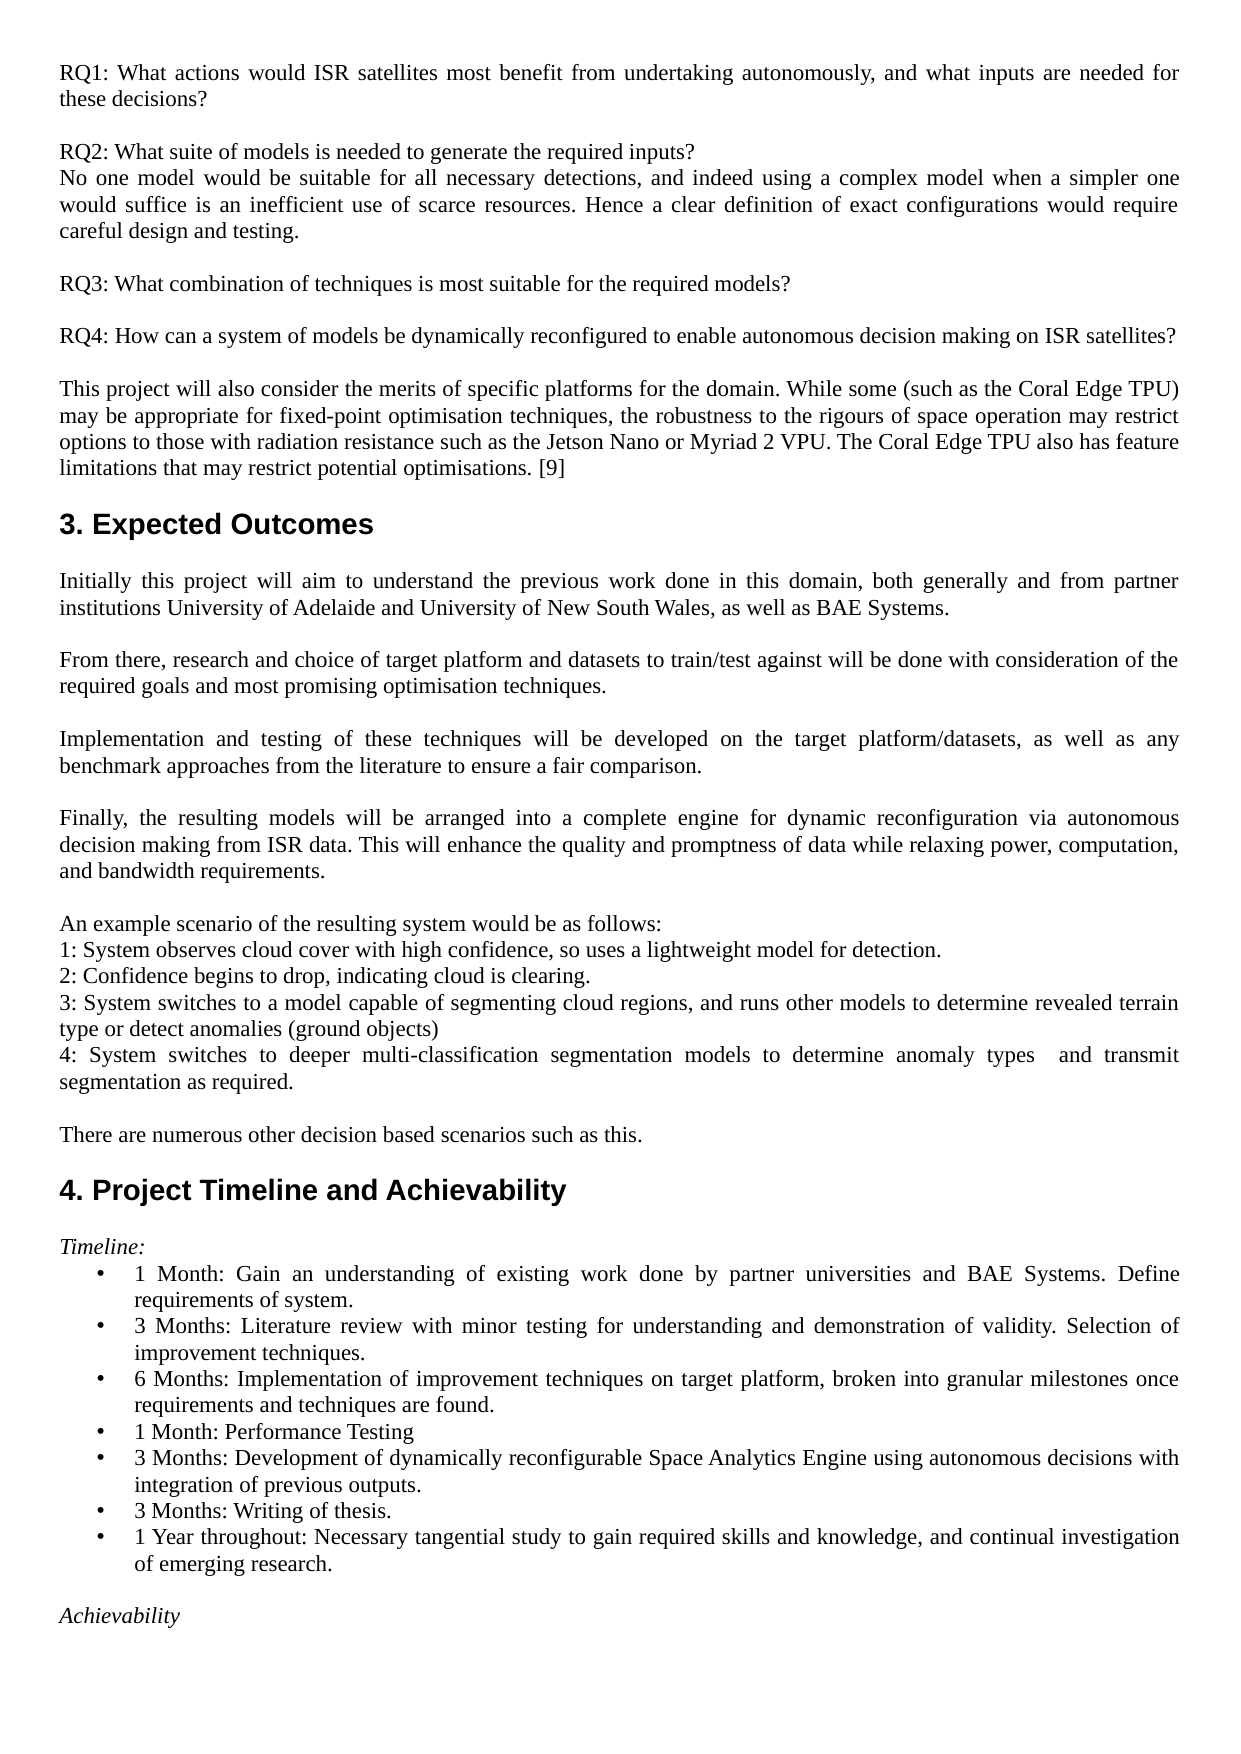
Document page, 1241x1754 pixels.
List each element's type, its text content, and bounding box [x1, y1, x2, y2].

text RQ4: How can a system of models be dynamically reconfigured to enable autonomous decision making on ISR satellites? [59, 323, 1181, 349]
text Achievability [59, 1602, 1181, 1629]
list 1 Year throughout: Necessary tangential study to gain required skills and knowledge, and continual investigation of emerging research. [97, 1523, 1181, 1576]
list 3 Months: Development of dynamically reconfigurable Space Analytics Engine using autonomous decisions with integration of previous outputs. [97, 1444, 1181, 1497]
subtitle 4. Project Timeline and Achievability [59, 1173, 1181, 1207]
text This project will also consider the merits of specific platforms for the domain. While some (such as the Coral Edge TPU) may be appropriate for fixed-point optimisation techniques, the robustness to the rigours of space operation may restrict options to those with radiation resistance such as the Jetson Nano or Myriad 2 VPU. The Coral Edge TPU also has feature limitations that may restrict potential optimisations. [9] [59, 375, 1181, 481]
text 1: System observes cloud cover with high confidence, so uses a lightweight model for detection. [59, 936, 1181, 962]
text Finally, the resulting models will be arranged into a complete engine for dynamic reconfiguration via autonomous decision making from ISR data. This will enhance the quality and promptness of data while relaxing power, computation, and bandwidth requirements. [59, 804, 1181, 883]
list 3 Months: Writing of thesis. [97, 1497, 1181, 1523]
list 1 Month: Performance Testing [97, 1418, 1181, 1444]
text Implementation and testing of these techniques will be developed on the target platform/datasets, as well as any benchmark approaches from the literature to ensure a fair comparison. [59, 725, 1181, 778]
text There are numerous other decision based scenarios such as this. [59, 1121, 1181, 1147]
text An example scenario of the resulting system would be as follows: [59, 910, 1181, 936]
text RQ1: What actions would ISR satellites most benefit from undertaking autonomously, and what inputs are needed for these decisions? [59, 59, 1181, 112]
list 3 Months: Literature review with minor testing for understanding and demonstration of validity. Selection of improvement techniques. [97, 1312, 1181, 1365]
text No one model would be suitable for all necessary detections, and indeed using a complex model when a simpler one would suffice is an inefficient use of scarce resources. Hence a clear definition of exact configurations would require careful design and testing. [59, 164, 1181, 243]
text RQ3: What combination of techniques is most suitable for the required models? [59, 270, 1181, 296]
subtitle 3. Expected Outcomes [59, 507, 1181, 541]
text Timeline: [59, 1233, 1181, 1260]
text RQ2: What suite of models is needed to generate the required inputs? [59, 138, 1181, 164]
text From there, research and choice of target platform and datasets to train/test against will be done with consideration of the required goals and most promising optimisation techniques. [59, 646, 1181, 699]
text Initially this project will aim to understand the previous work done in this domain, both generally and from partner institutions University of Adelaide and University of New South Wales, as well as BAE Systems. [59, 567, 1181, 620]
text 2: Confidence begins to drop, indicating cloud is clearing. [59, 962, 1181, 989]
list 1 Month: Gain an understanding of existing work done by partner universities and BAE Systems. Define requirements of system. [97, 1260, 1181, 1312]
list 6 Months: Implementation of improvement techniques on target platform, broken into granular milestones once requirements and techniques are found. [97, 1365, 1181, 1418]
text 4: System switches to deeper multi-classification segmentation models to determine anomaly types and transmit segmentation as required. [59, 1042, 1181, 1094]
text 3: System switches to a model capable of segmenting cloud regions, and runs other models to determine revealed terrain type or detect anomalies (ground objects) [59, 989, 1181, 1042]
